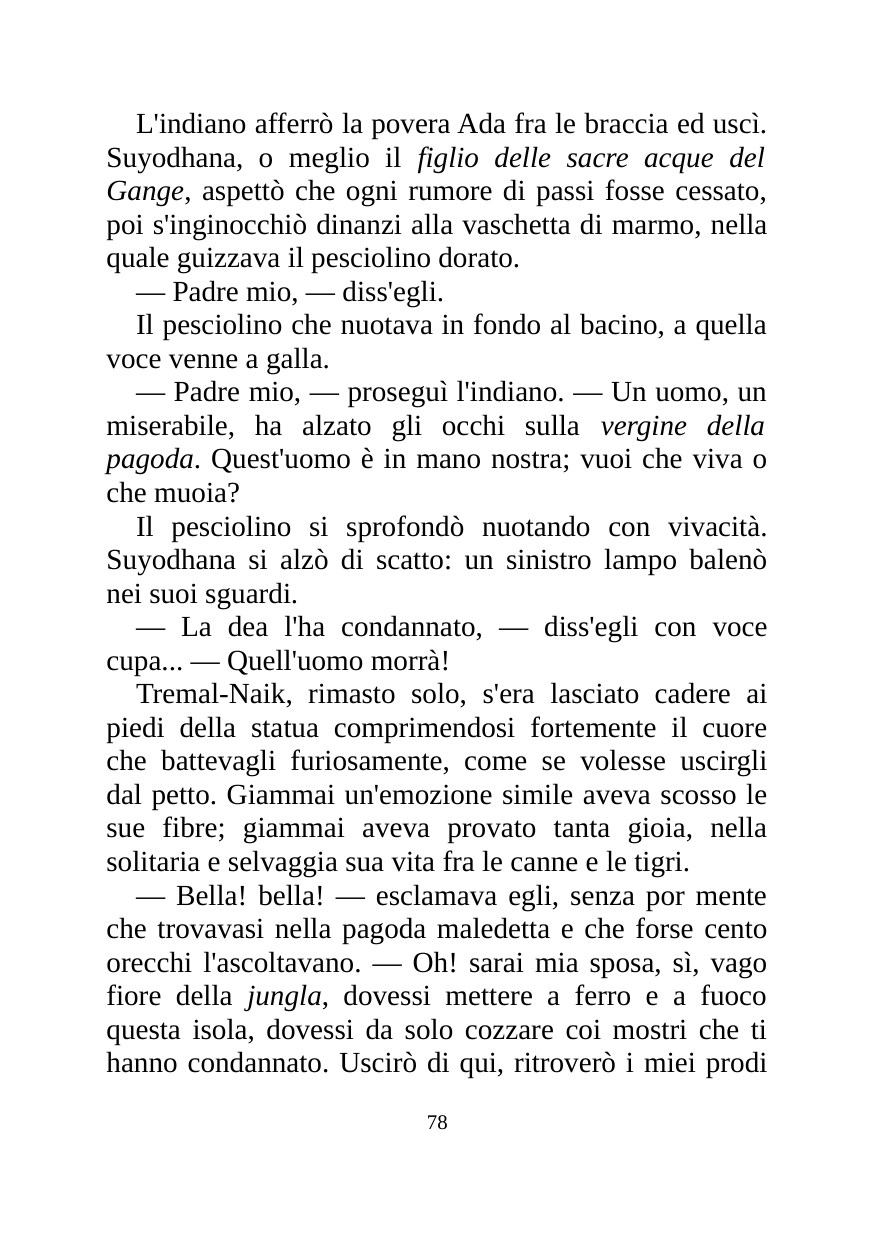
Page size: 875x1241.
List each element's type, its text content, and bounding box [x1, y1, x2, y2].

text — Padre mio, — diss'egli. [106, 274, 768, 307]
text Tremal-Naik, rimasto solo, s'era lasciato cadere ai piedi della statua comprimendosi fortemente il cuore che battevagli furiosamente, come se volesse uscirgli dal petto. Giammai un'emozione simile aveva scosso le sue fibre; giammai aveva provato tanta gioia, nella solitaria e selvaggia sua vita fra le canne e le tigri. [106, 676, 768, 878]
text Il pesciolino si sprofondò nuotando con vivacità. Suyodhana si alzò di scatto: un sinistro lampo balenò nei suoi sguardi. [106, 509, 768, 609]
text — Bella! bella! — esclamava egli, senza por mente che trovavasi nella pagoda maledetta e che forse cento orecchi l'ascoltavano. — Oh! sarai mia sposa, sì, vago fiore della jungla, dovessi mettere a ferro e a fuoco questa isola, dovessi da solo cozzare coi mostri che ti hanno condannato. Uscirò di qui, ritroverò i miei prodi [106, 878, 768, 1079]
text — Padre mio, — proseguì l'indiano. — Un uomo, un miserabile, ha alzato gli occhi sulla vergine della pagoda. Quest'uomo è in mano nostra; vuoi che viva o che muoia? [106, 374, 768, 509]
text L'indiano afferrò la povera Ada fra le braccia ed uscì. Suyodhana, o meglio il figlio delle sacre acque del Gange, aspettò che ogni rumore di passi fosse cessato, poi s'inginocchiò dinanzi alla vaschetta di marmo, nella quale guizzava il pesciolino dorato. [106, 106, 768, 274]
text — La dea l'ha condannato, — diss'egli con voce cupa... — Quell'uomo morrà! [106, 609, 768, 676]
text Il pesciolino che nuotava in fondo al bacino, a quella voce venne a galla. [106, 307, 768, 374]
